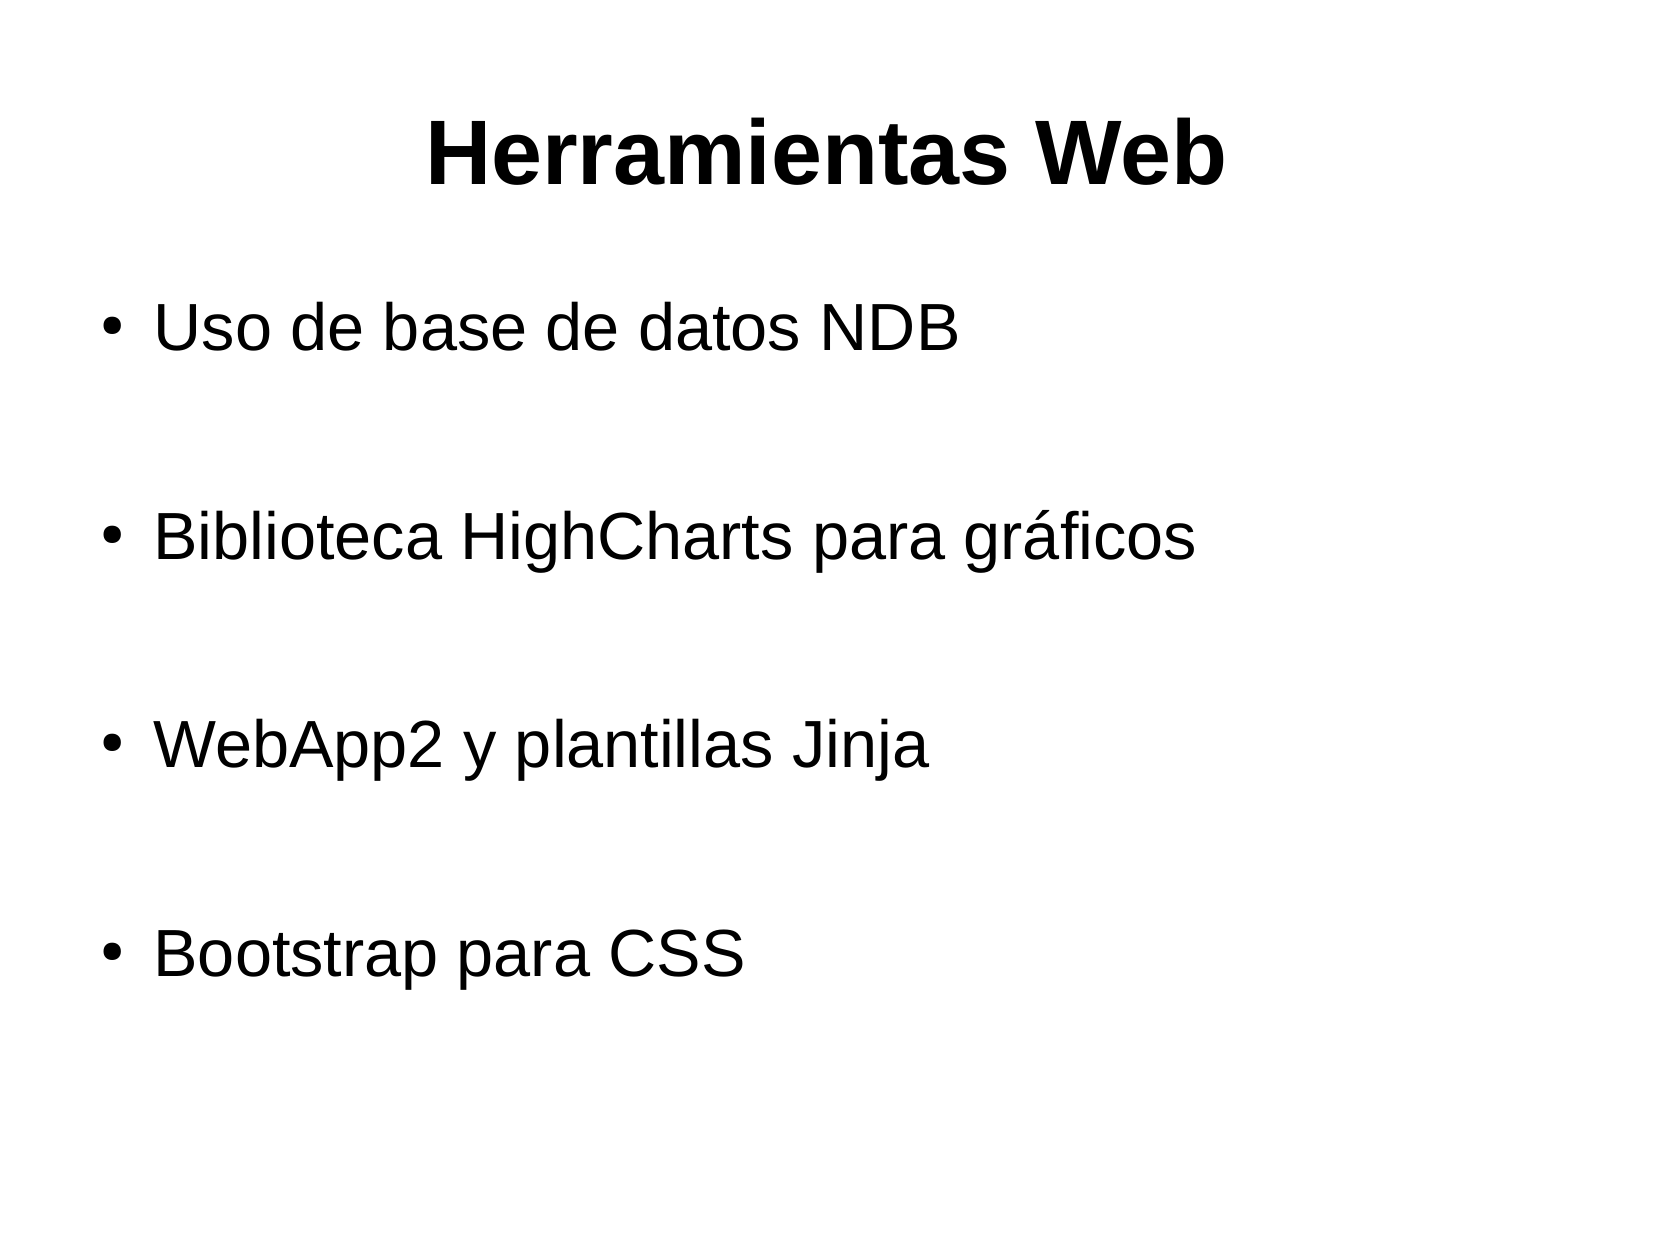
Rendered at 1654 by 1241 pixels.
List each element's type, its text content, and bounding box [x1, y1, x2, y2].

list Uso de base de datos NDB Biblioteca HighCharts para gráficos WebApp2 y plantillas Jinja Bootstrap para CSS [82, 290, 1571, 1010]
title Herramientas Web [82, 49, 1571, 257]
